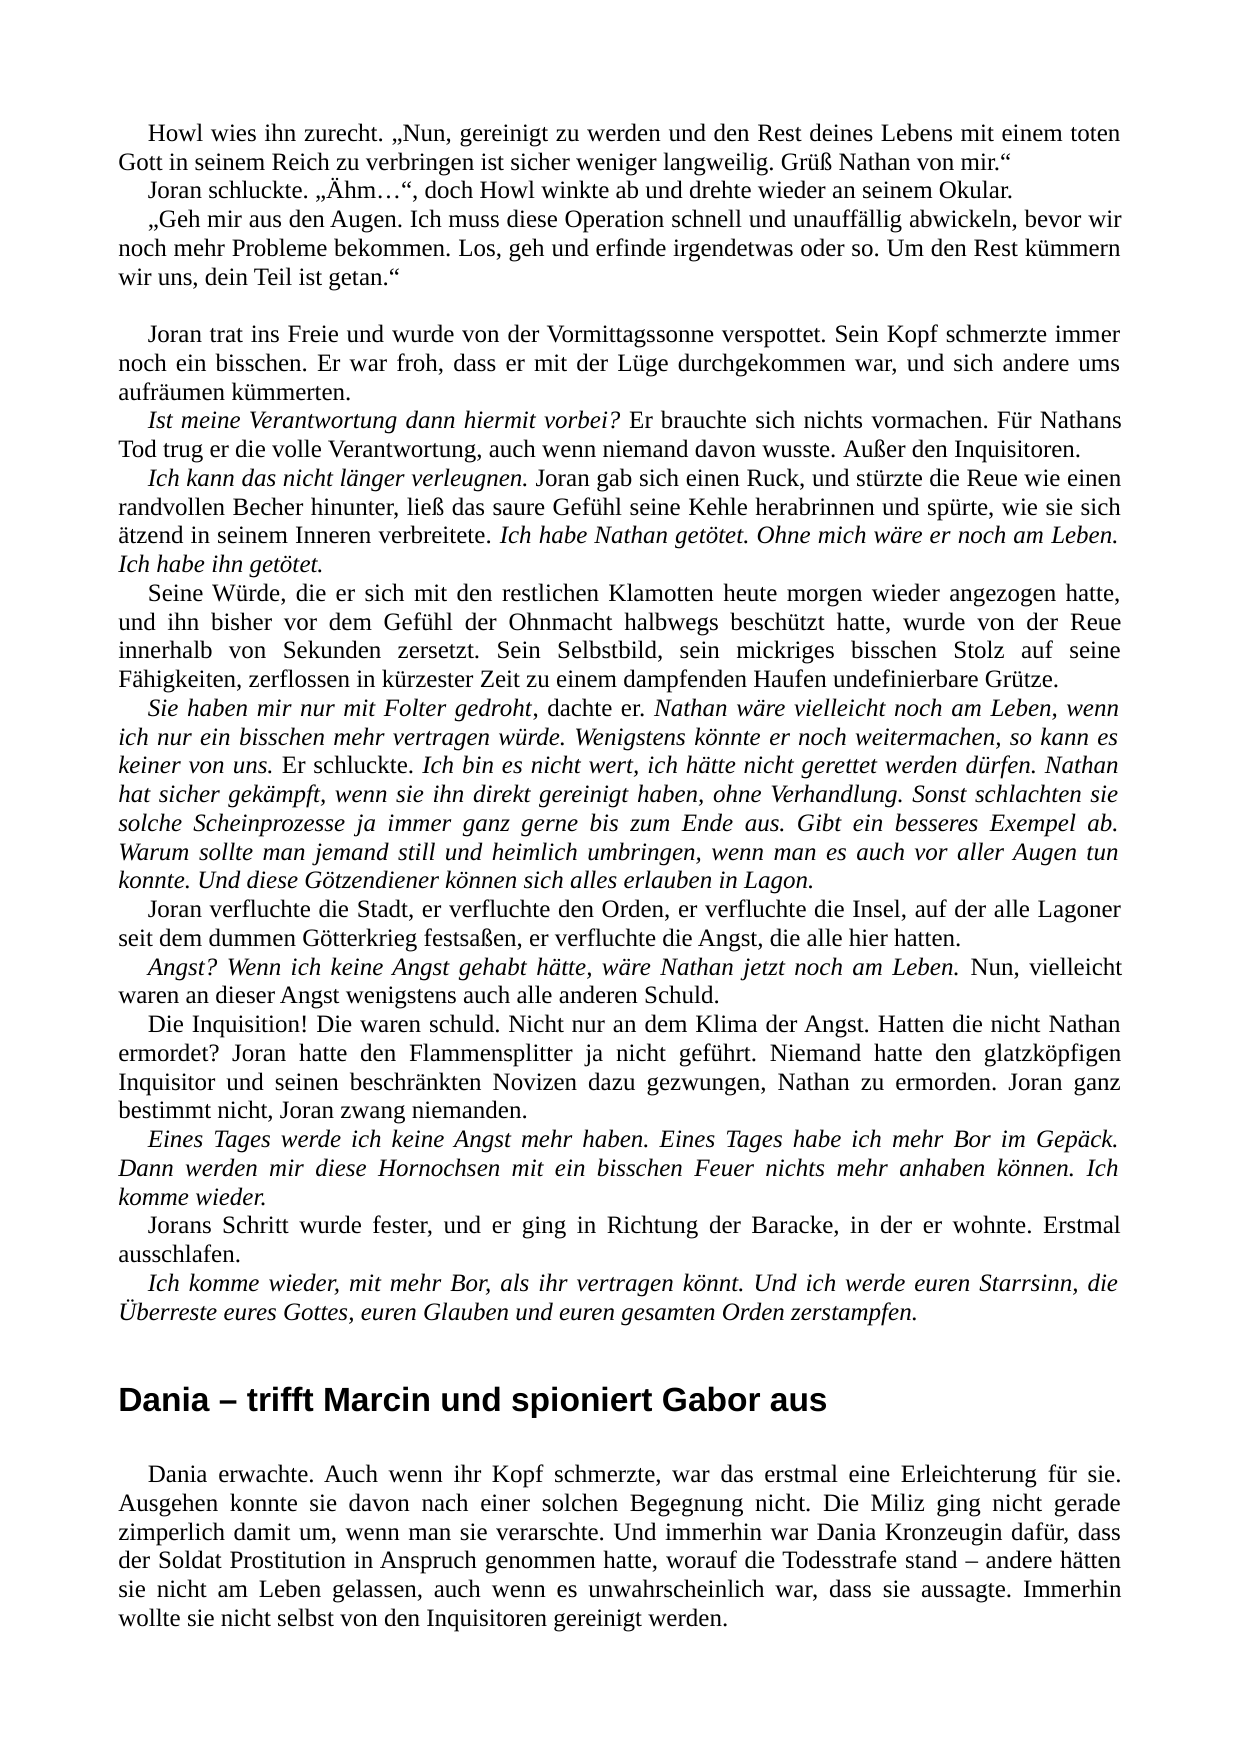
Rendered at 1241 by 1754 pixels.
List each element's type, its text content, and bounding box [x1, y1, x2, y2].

text Jorans Schritt wurde fester, und er ging in Richtung der Baracke, in der er wohnte. Erstmal ausschlafen. [118, 1211, 1122, 1268]
text „Geh mir aus den Augen. Ich muss diese Operation schnell und unauffällig abwickeln, bevor wir noch mehr Probleme bekommen. Los, geh und erfinde irgendetwas oder so. Um den Rest kümmern wir uns, dein Teil ist getan.“ [118, 204, 1122, 291]
text Angst? Wenn ich keine Angst gehabt hätte, wäre Nathan jetzt noch am Leben. Nun, vielleicht waren an dieser Angst wenigstens auch alle anderen Schuld. [118, 952, 1122, 1009]
text Joran verfluchte die Stadt, er verfluchte den Orden, er verfluchte die Insel, auf der alle Lagoner seit dem dummen Götterkrieg festsaßen, er verfluchte die Angst, die alle hier hatten. [118, 894, 1122, 952]
text Sie haben mir nur mit Folter gedroht, dachte er. Nathan wäre vielleicht noch am Leben, wenn ich nur ein bisschen mehr vertragen würde. Wenigstens könnte er noch weitermachen, so kann es keiner von uns. Er schluckte. Ich bin es nicht wert, ich hätte nicht gerettet werden dürfen. Nathan hat sicher gekämpft, wenn sie ihn direkt gereinigt haben, ohne Verhandlung. Sonst schlachten sie solche Scheinprozesse ja immer ganz gerne bis zum Ende aus. Gibt ein besseres Exempel ab. Warum sollte man jemand still und heimlich umbringen, wenn man es auch vor aller Augen tun konnte. Und diese Götzendiener können sich alles erlauben in Lagon. [118, 693, 1122, 894]
text Ich kann das nicht länger verleugnen. Joran gab sich einen Ruck, und stürzte die Reue wie einen randvollen Becher hinunter, ließ das saure Gefühl seine Kehle herabrinnen und spürte, wie sie sich ätzend in seinem Inneren verbreitete. Ich habe Nathan getötet. Ohne mich wäre er noch am Leben. Ich habe ihn getötet. [118, 463, 1122, 578]
subtitle Dania – trifft Marcin und spioniert Gabor aus [118, 1379, 1122, 1418]
text Eines Tages werde ich keine Angst mehr haben. Eines Tages habe ich mehr Bor im Gepäck. Dann werden mir diese Hornochsen mit ein bisschen Feuer nichts mehr anhaben können. Ich komme wieder. [118, 1124, 1122, 1211]
text Die Inquisition! Die waren schuld. Nicht nur an dem Klima der Angst. Hatten die nicht Nathan ermordet? Joran hatte den Flammensplitter ja nicht geführt. Niemand hatte den glatzköpfigen Inquisitor und seinen beschränkten Novizen dazu gezwungen, Nathan zu ermorden. Joran ganz bestimmt nicht, Joran zwang niemanden. [118, 1009, 1122, 1124]
text Joran trat ins Freie und wurde von der Vormittagssonne verspottet. Sein Kopf schmerzte immer noch ein bisschen. Er war froh, dass er mit der Lüge durchgekommen war, und sich andere ums aufräumen kümmerten. [118, 319, 1122, 406]
text Joran schluckte. „Ähm…“, doch Howl winkte ab und drehte wieder an seinem Okular. [118, 176, 1122, 204]
text Ich komme wieder, mit mehr Bor, als ihr vertragen könnt. Und ich werde euren Starrsinn, die Überreste eures Gottes, euren Glauben und euren gesamten Orden zerstampfen. [118, 1268, 1122, 1326]
text Ist meine Verantwortung dann hiermit vorbei? Er brauchte sich nichts vormachen. Für Nathans Tod trug er die volle Verantwortung, auch wenn niemand davon wusste. Außer den Inquisitoren. [118, 406, 1122, 463]
text Seine Würde, die er sich mit den restlichen Klamotten heute morgen wieder angezogen hatte, und ihn bisher vor dem Gefühl der Ohnmacht halbwegs beschützt hatte, wurde von der Reue innerhalb von Sekunden zersetzt. Sein Selbstbild, sein mickriges bisschen Stolz auf seine Fähigkeiten, zerflossen in kürzester Zeit zu einem dampfenden Haufen undefinierbare Grütze. [118, 578, 1122, 693]
text Howl wies ihn zurecht. „Nun, gereinigt zu werden und den Rest deines Lebens mit einem toten Gott in seinem Reich zu verbringen ist sicher weniger langweilig. Grüß Nathan von mir.“ [118, 118, 1122, 176]
text Dania erwachte. Auch wenn ihr Kopf schmerzte, war das erstmal eine Erleichterung für sie. Ausgehen konnte sie davon nach einer solchen Begegnung nicht. Die Miliz ging nicht gerade zimperlich damit um, wenn man sie verarschte. Und immerhin war Dania Kronzeugin dafür, dass der Soldat Prostitution in Anspruch genommen hatte, worauf die Todesstrafe stand – andere hätten sie nicht am Leben gelassen, auch wenn es unwahrscheinlich war, dass sie aussagte. Immerhin wollte sie nicht selbst von den Inquisitoren gereinigt werden. [118, 1459, 1122, 1632]
